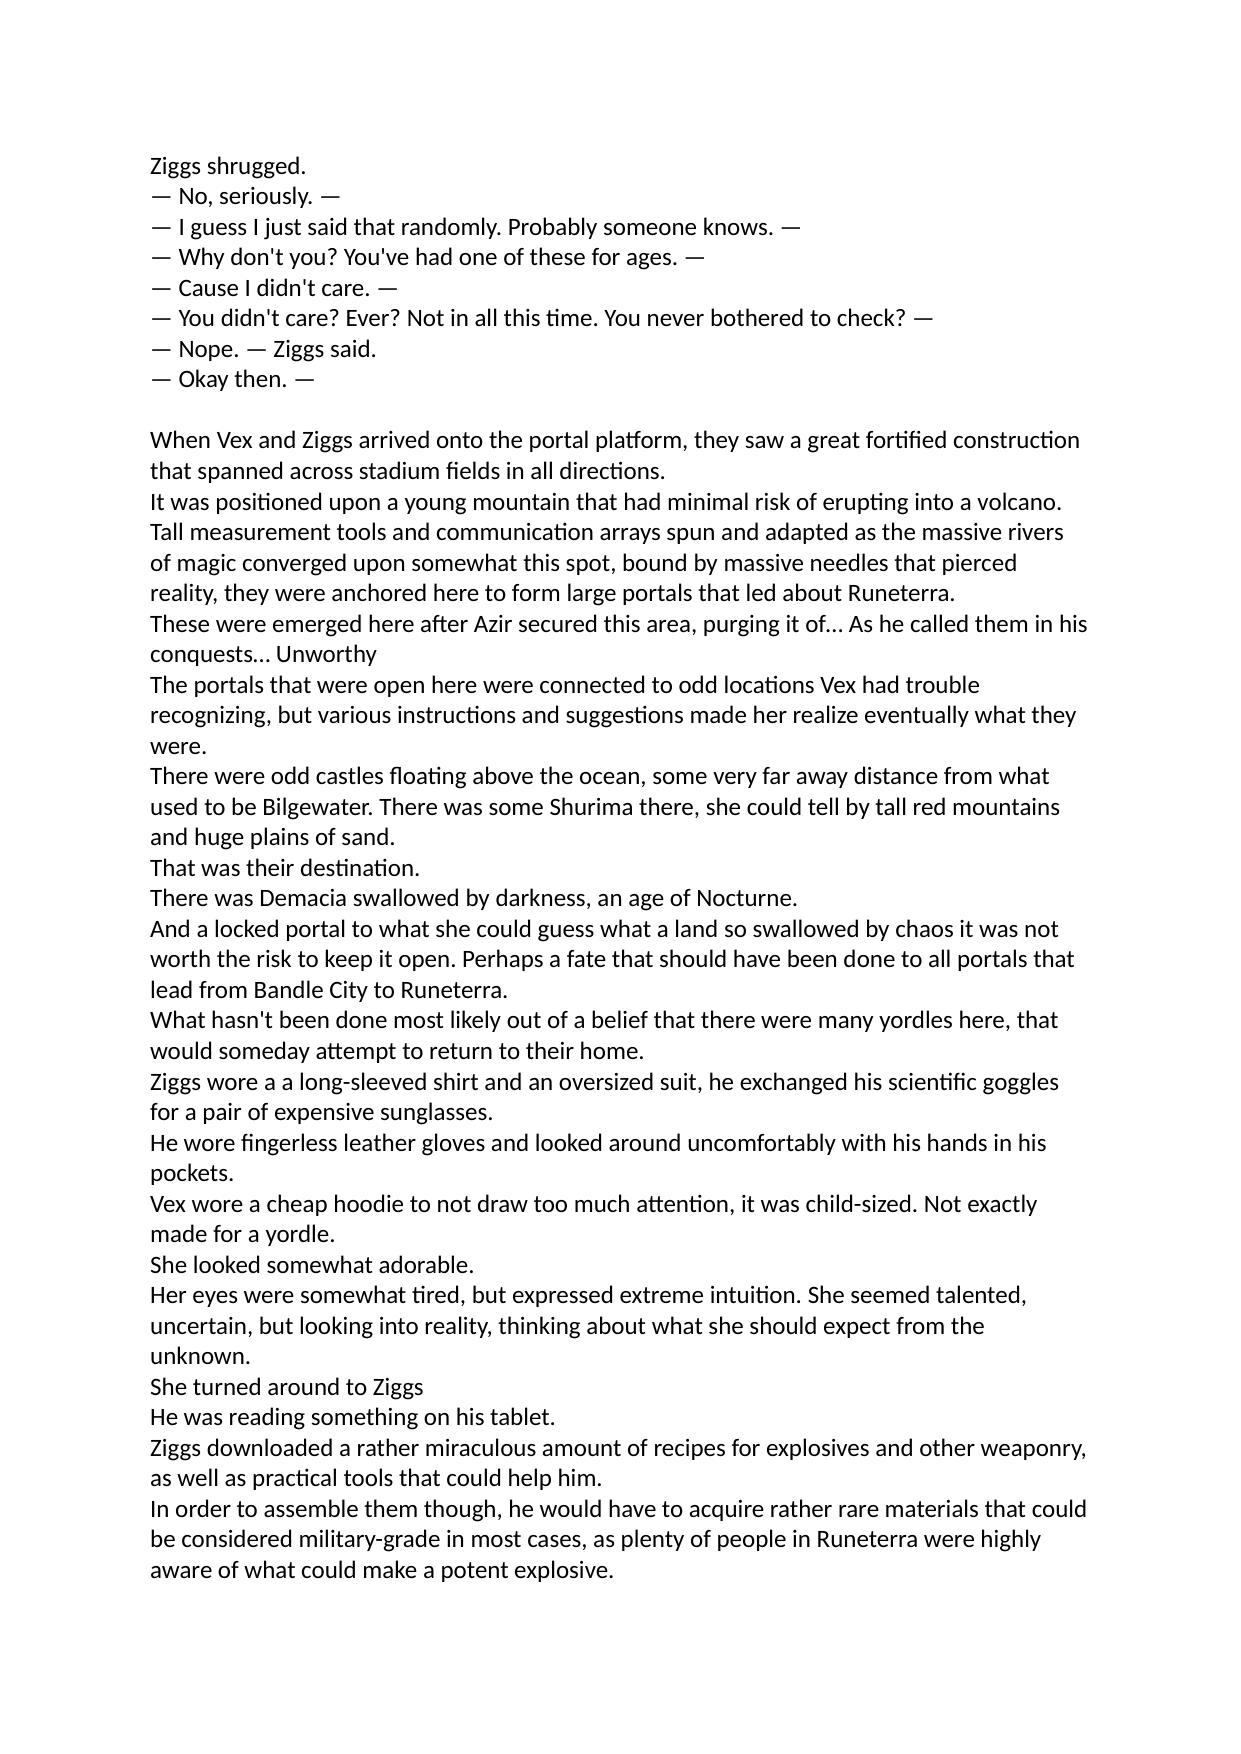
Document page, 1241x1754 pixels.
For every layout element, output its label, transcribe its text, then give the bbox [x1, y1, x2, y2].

text Ziggs shrugged. — No, seriously. — — I guess I just said that randomly. Probably someone knows. — — Why don't you? You've had one of these for ages. — — Cause I didn't care. — — You didn't care? Ever? Not in all this time. You never bothered to check? — — Nope. — Ziggs said. — Okay then. — When Vex and Ziggs arrived onto the portal platform, they saw a great fortified construction that spanned across stadium fields in all directions. It was positioned upon a young mountain that had minimal risk of erupting into a volcano. Tall measurement tools and communication arrays spun and adapted as the massive rivers of magic converged upon somewhat this spot, bound by massive needles that pierced reality, they were anchored here to form large portals that led about Runeterra. These were emerged here after Azir secured this area, purging it of… As he called them in his conquests… Unworthy The portals that were open here were connected to odd locations Vex had trouble recognizing, but various instructions and suggestions made her realize eventually what they were. There were odd castles floating above the ocean, some very far away distance from what used to be Bilgewater. There was some Shurima there, she could tell by tall red mountains and huge plains of sand. That was their destination. There was Demacia swallowed by darkness, an age of Nocturne. And a locked portal to what she could guess what a land so swallowed by chaos it was not worth the risk to keep it open. Perhaps a fate that should have been done to all portals that lead from Bandle City to Runeterra. What hasn't been done most likely out of a belief that there were many yordles here, that would someday attempt to return to their home. Ziggs wore a a long-sleeved shirt and an oversized suit, he exchanged his scientific goggles for a pair of expensive sunglasses. He wore fingerless leather gloves and looked around uncomfortably with his hands in his pockets. Vex wore a cheap hoodie to not draw too much attention, it was child-sized. Not exactly made for a yordle. She looked somewhat adorable. Her eyes were somewhat tired, but expressed extreme intuition. She seemed talented, uncertain, but looking into reality, thinking about what she should expect from the unknown. She turned around to Ziggs He was reading something on his tablet. Ziggs downloaded a rather miraculous amount of recipes for explosives and other weaponry, as well as practical tools that could help him. In order to assemble them though, he would have to acquire rather rare materials that could be considered military-grade in most cases, as plenty of people in Runeterra were highly aware of what could make a potent explosive. [150, 150, 1090, 1584]
